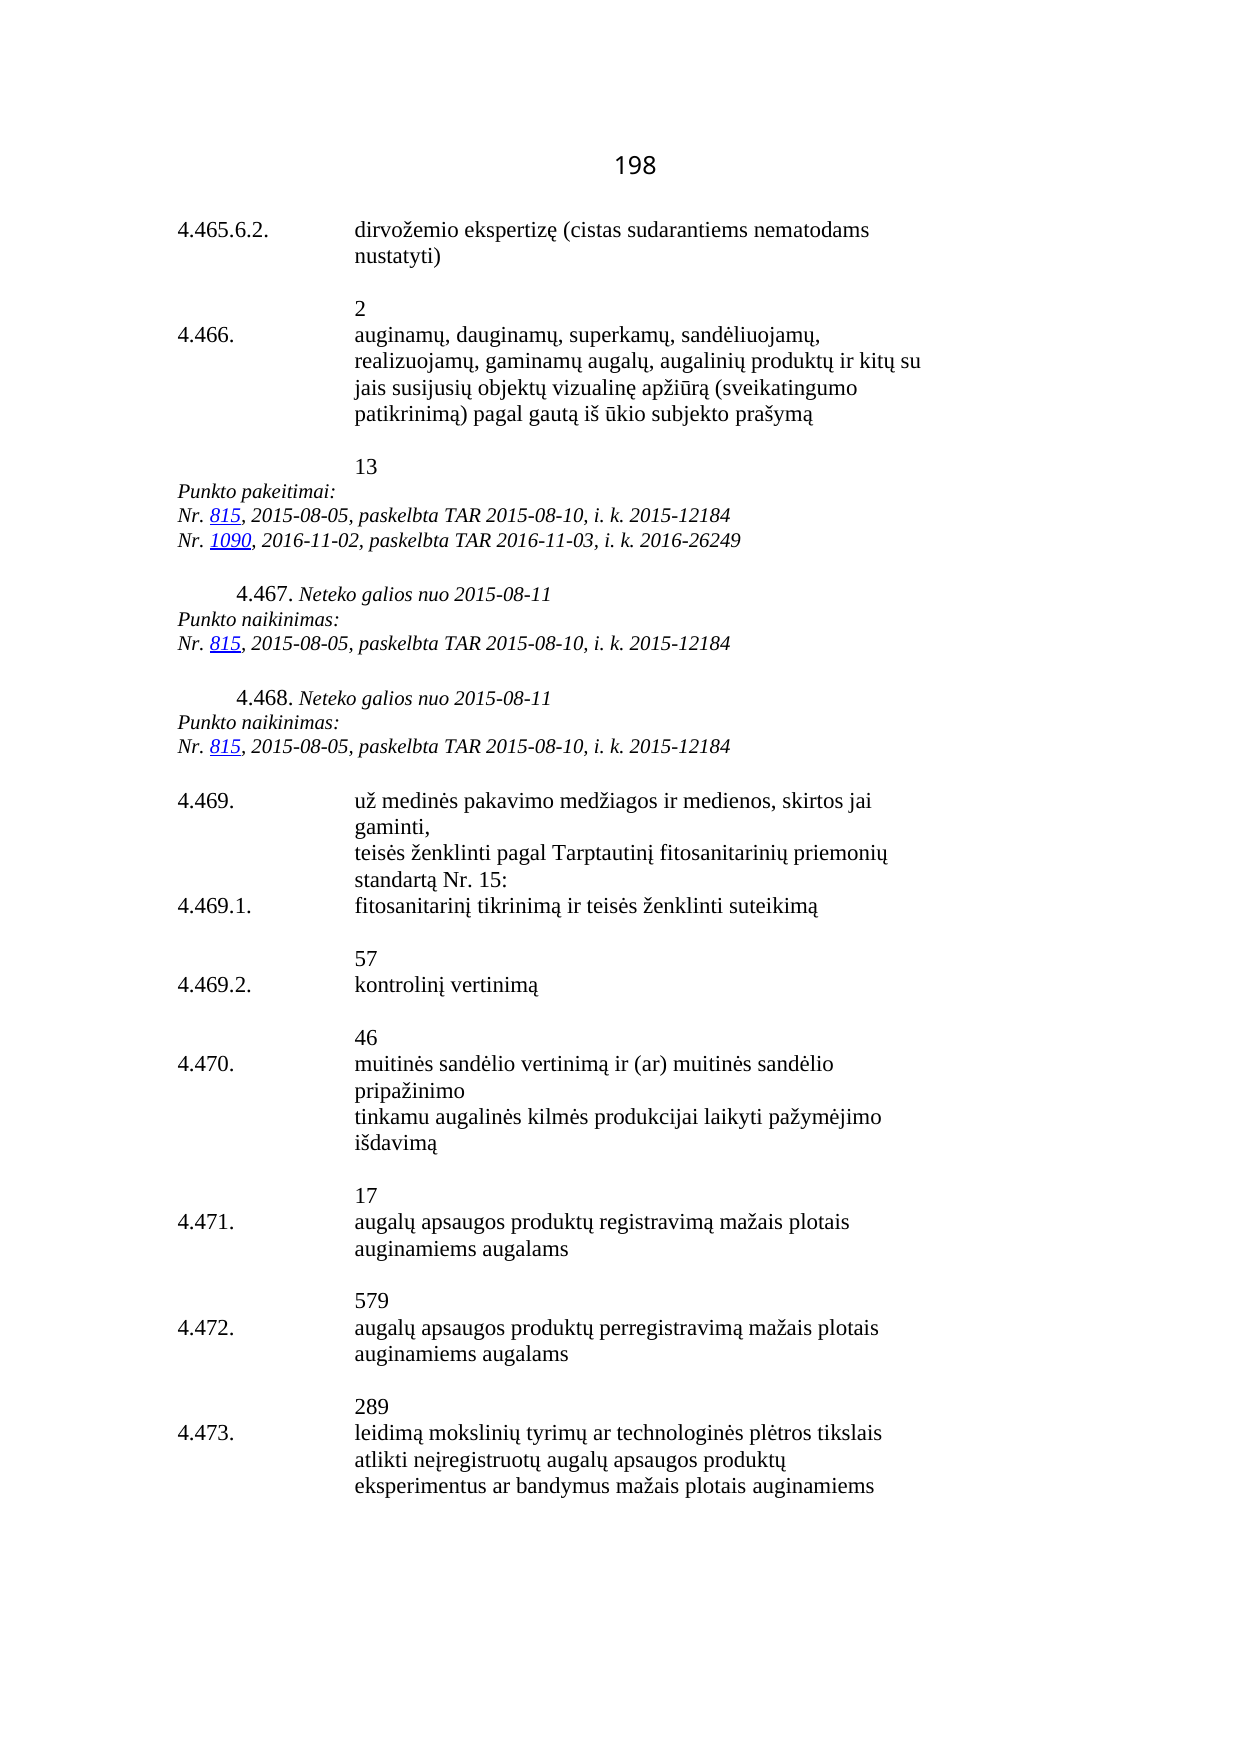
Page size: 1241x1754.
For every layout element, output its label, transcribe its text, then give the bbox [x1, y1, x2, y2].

text realizuojamų, gaminamų augalų, augalinių produktų ir kitų su [354, 348, 945, 374]
text 4.465.6.2. dirvožemio ekspertizę (cistas sudarantiems nematodams nustatyti) 2 [177, 216, 945, 321]
text 4.473. leidimą mokslinių tyrimų ar technologinės plėtros tikslais [177, 1419, 945, 1446]
text Punkto naikinimas: [177, 607, 1093, 631]
text Punkto pakeitimai: [177, 479, 1093, 503]
text atlikti neįregistruotų augalų apsaugos produktų [354, 1446, 945, 1472]
text jais susijusių objektų vizualinę apžiūrą (sveikatingumo [354, 374, 945, 400]
text 4.469.2. kontrolinį vertinimą 46 [177, 971, 945, 1050]
text Nr. 815, 2015-08-05, paskelbta TAR 2015-08-10, i. k. 2015-12184 [177, 734, 1093, 758]
text auginamiems augalams 289 [354, 1340, 945, 1419]
text standartą Nr. 15: [354, 866, 945, 892]
text Nr. 1090, 2016-11-02, paskelbta TAR 2016-11-03, i. k. 2016-26249 [177, 527, 1093, 552]
text 4.467. Neteko galios nuo 2015-08-11 [177, 580, 1093, 607]
text 4.472. augalų apsaugos produktų perregistravimą mažais plotais [177, 1314, 945, 1340]
text patikrinimą) pagal gautą iš ūkio subjekto prašymą 13 [354, 400, 945, 479]
text 4.468. Neteko galios nuo 2015-08-11 [177, 683, 1093, 710]
text auginamiems augalams 579 [354, 1235, 945, 1314]
text Punkto naikinimas: [177, 710, 1093, 734]
text 4.470. muitinės sandėlio vertinimą ir (ar) muitinės sandėlio pripažinimo [177, 1050, 945, 1103]
text eksperimentus ar bandymus mažais plotais auginamiems [354, 1472, 945, 1498]
text 4.466. auginamų, dauginamų, superkamų, sandėliuojamų, [177, 321, 945, 348]
text Nr. 815, 2015-08-05, paskelbta TAR 2015-08-10, i. k. 2015-12184 [177, 631, 1093, 655]
text Nr. 815, 2015-08-05, paskelbta TAR 2015-08-10, i. k. 2015-12184 [177, 503, 1093, 527]
text 4.469.1. fitosanitarinį tikrinimą ir teisės ženklinti suteikimą 57 [177, 892, 945, 971]
text teisės ženklinti pagal Tarptautinį fitosanitarinių priemonių [354, 839, 945, 866]
text tinkamu augalinės kilmės produkcijai laikyti pažymėjimo išdavimą 17 [354, 1103, 945, 1208]
text 4.469. už medinės pakavimo medžiagos ir medienos, skirtos jai gaminti, [177, 787, 945, 839]
text 4.471. augalų apsaugos produktų registravimą mažais plotais [177, 1208, 945, 1235]
